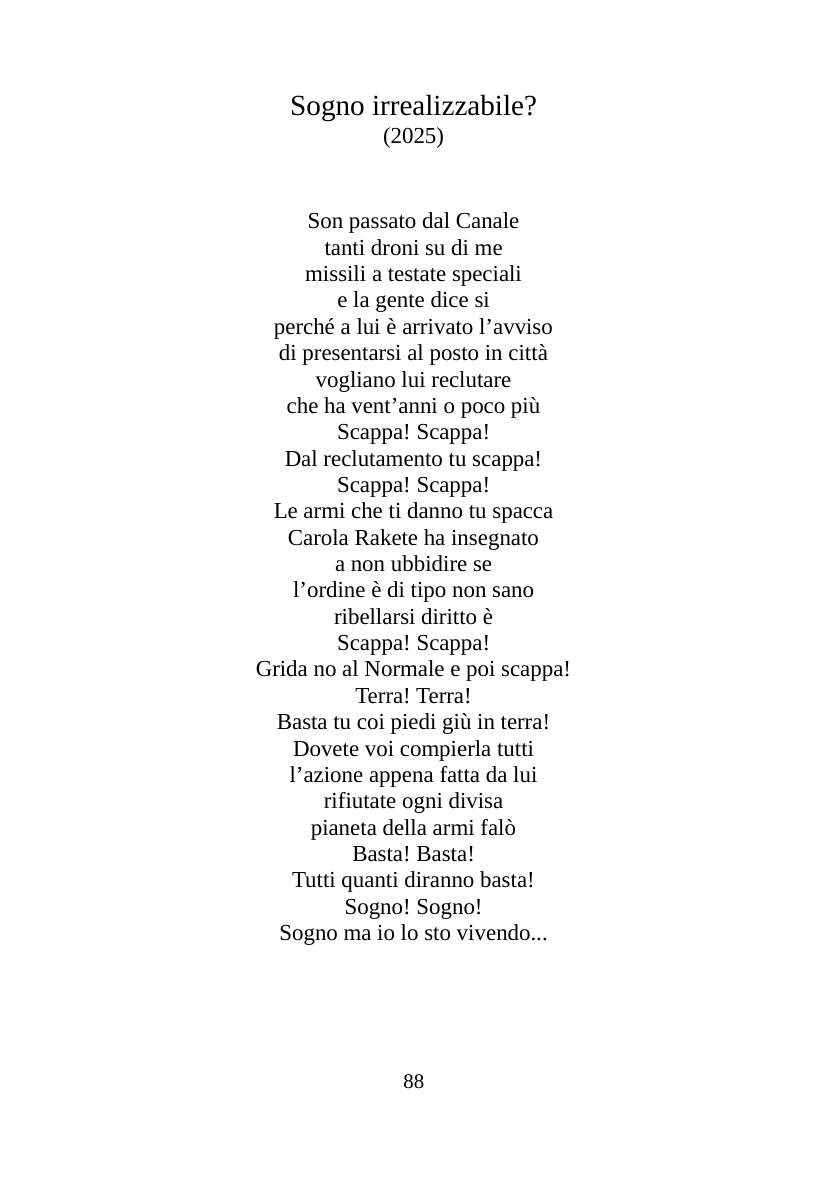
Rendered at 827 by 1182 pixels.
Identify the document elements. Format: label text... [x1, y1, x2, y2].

text Dal reclutamento tu scappa! [88, 445, 738, 471]
text che ha vent’anni o poco più [88, 392, 738, 418]
text Dovete voi compierla tutti [88, 734, 738, 761]
text Sogno ma io lo sto vivendo... [88, 919, 738, 945]
text Sogno! Sogno! [88, 893, 738, 919]
text e la gente dice si [88, 287, 738, 313]
text Scappa! Scappa! [88, 629, 738, 656]
text Grida no al Normale e poi scappa! [88, 656, 738, 682]
text perché a lui è arrivato l’avviso [88, 313, 738, 339]
text Basta! Basta! [88, 840, 738, 866]
text di presentarsi al posto in città [88, 339, 738, 366]
text ribellarsi diritto è [88, 603, 738, 629]
text Sogno irrealizzabile? (2025) [88, 88, 738, 148]
text l’ordine è di tipo non sano [88, 576, 738, 603]
text Scappa! Scappa! [88, 418, 738, 445]
text Basta tu coi piedi giù in terra! [88, 708, 738, 734]
text vogliano lui reclutare [88, 366, 738, 392]
text tanti droni su di me [88, 234, 738, 260]
text rifiutate ogni divisa [88, 787, 738, 814]
text Son passato dal Canale [88, 207, 738, 234]
text Scappa! Scappa! [88, 471, 738, 497]
text Le armi che ti danno tu spacca [88, 497, 738, 524]
text Terra! Terra! [88, 682, 738, 708]
text pianeta della armi falò [88, 814, 738, 840]
text missili a testate speciali [88, 260, 738, 287]
text Carola Rakete ha insegnato [88, 524, 738, 550]
text l’azione appena fatta da lui [88, 761, 738, 787]
text Tutti quanti diranno basta! [88, 866, 738, 893]
text a non ubbidire se [88, 550, 738, 576]
